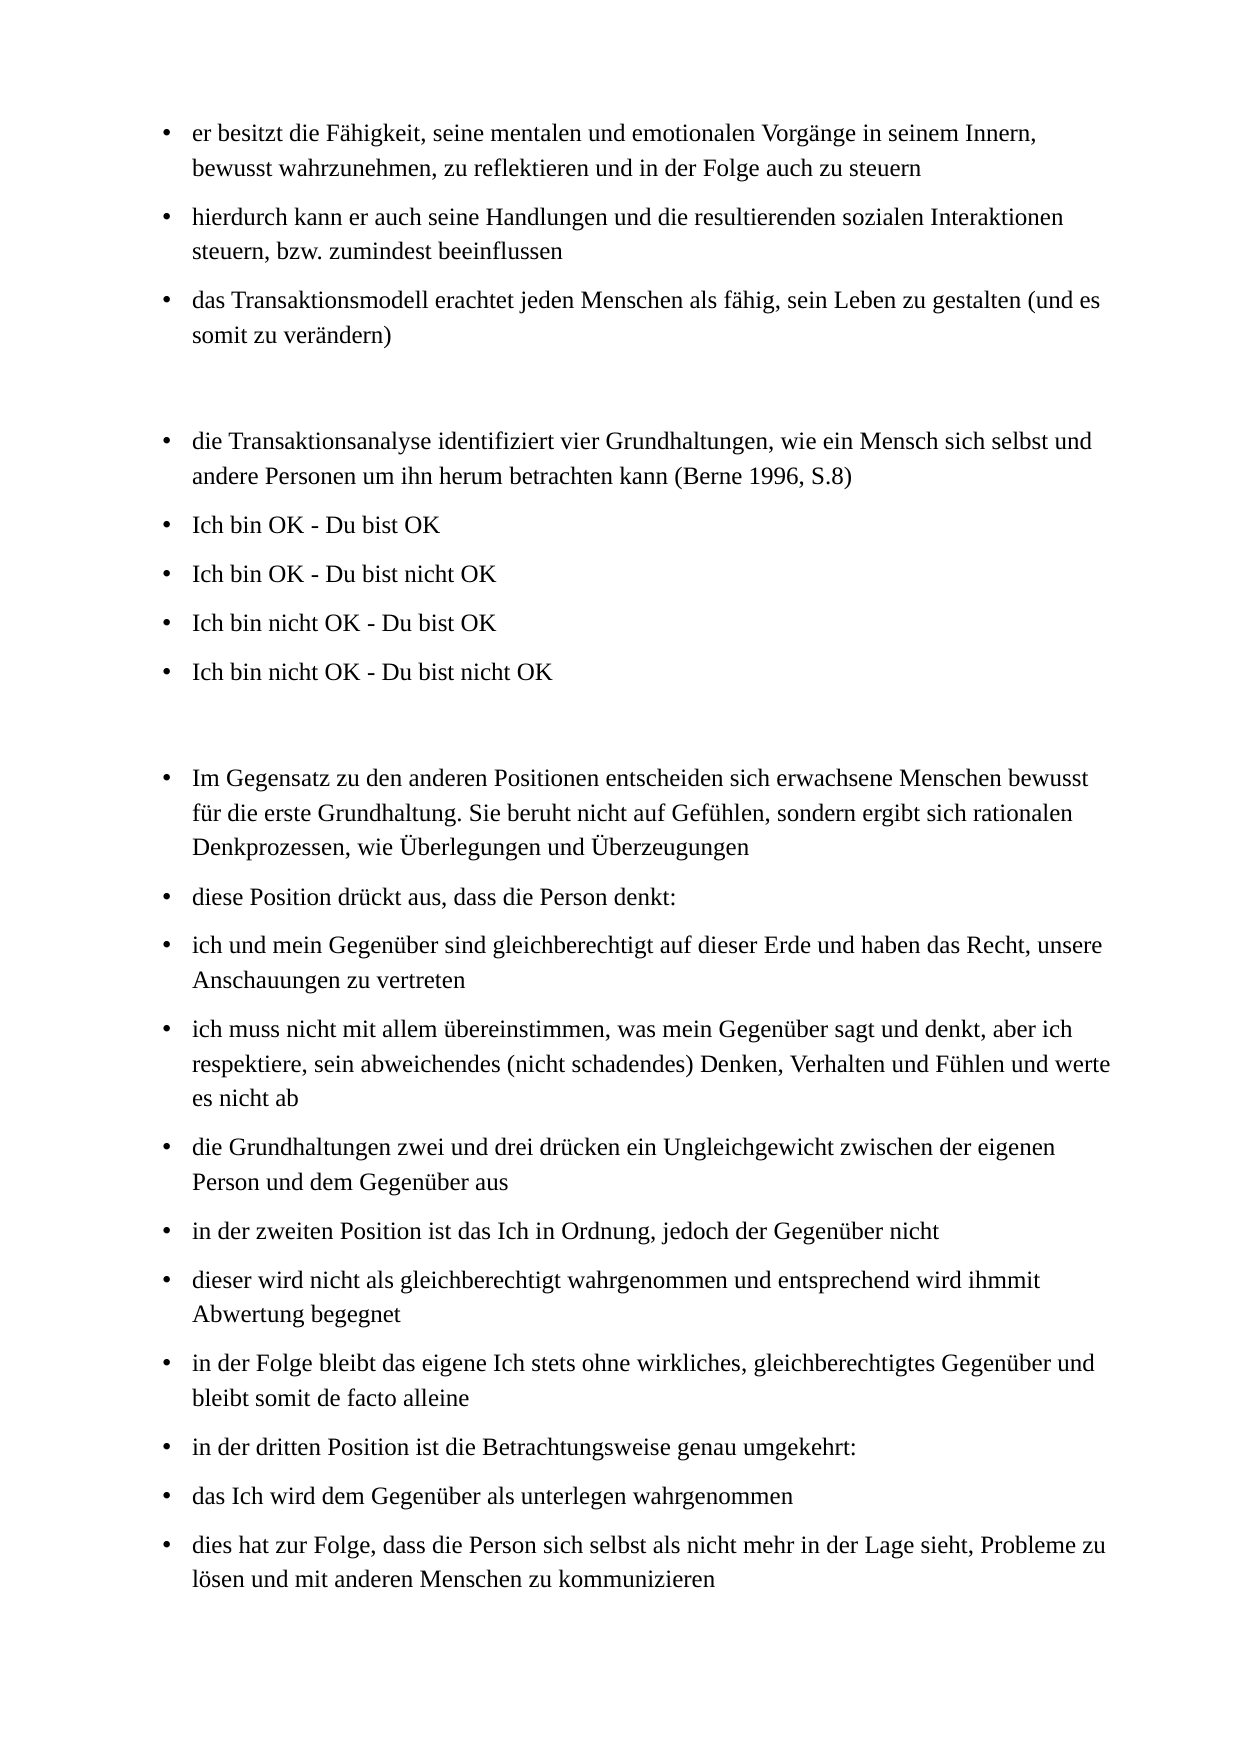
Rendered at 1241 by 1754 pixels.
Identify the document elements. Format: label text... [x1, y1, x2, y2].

list Ich bin OK - Du bist OK [162, 510, 1122, 538]
list dieser wird nicht als gleichberechtigt wahrgenommen und entsprechend wird ihmmit Abwertung begegnet [162, 1265, 1122, 1328]
list ich muss nicht mit allem übereinstimmen, was mein Gegenüber sagt und denkt, aber ich respektiere, sein abweichendes (nicht schadendes) Denken, Verhalten und Fühlen und werte es nicht ab [162, 1014, 1122, 1112]
list in der dritten Position ist die Betrachtungsweise genau umgekehrt: [162, 1432, 1122, 1461]
list in der zweiten Position ist das Ich in Ordnung, jedoch der Gegenüber nicht [162, 1216, 1122, 1244]
list Ich bin nicht OK - Du bist nicht OK [162, 657, 1122, 686]
list dies hat zur Folge, dass die Person sich selbst als nicht mehr in der Lage sieht, Probleme zu lösen und mit anderen Menschen zu kommunizieren [162, 1530, 1122, 1593]
list diese Position drückt aus, dass die Person denkt: [162, 882, 1122, 910]
list hierdurch kann er auch seine Handlungen und die resultierenden sozialen Interaktionen steuern, bzw. zumindest beeinflussen [162, 202, 1122, 265]
list Ich bin nicht OK - Du bist OK [162, 608, 1122, 637]
list in der Folge bleibt das eigene Ich stets ohne wirkliches, gleichberechtigtes Gegenüber und bleibt somit de facto alleine [162, 1348, 1122, 1412]
list Ich bin OK - Du bist nicht OK [162, 559, 1122, 588]
list er besitzt die Fähigkeit, seine mentalen und emotionalen Vorgänge in seinem Innern, bewusst wahrzunehmen, zu reflektieren und in der Folge auch zu steuern [162, 118, 1122, 181]
list die Transaktionsanalyse identifiziert vier Grundhaltungen, wie ein Mensch sich selbst und andere Personen um ihn herum betrachten kann (Berne 1996, S.8) [162, 426, 1122, 489]
list das Ich wird dem Gegenüber als unterlegen wahrgenommen [162, 1481, 1122, 1510]
list das Transaktionsmodell erachtet jeden Menschen als fähig, sein Leben zu gestalten (und es somit zu verändern) [162, 285, 1122, 348]
list die Grundhaltungen zwei und drei drücken ein Ungleichgewicht zwischen der eigenen Person und dem Gegenüber aus [162, 1132, 1122, 1195]
list ich und mein Gegenüber sind gleichberechtigt auf dieser Erde und haben das Recht, unsere Anschauungen zu vertreten [162, 931, 1122, 994]
list Im Gegensatz zu den anderen Positionen entscheiden sich erwachsene Menschen bewusst für die erste Grundhaltung. Sie beruht nicht auf Gefühlen, sondern ergibt sich rationalen Denkprozessen, wie Überlegungen und Überzeugungen [162, 763, 1122, 861]
